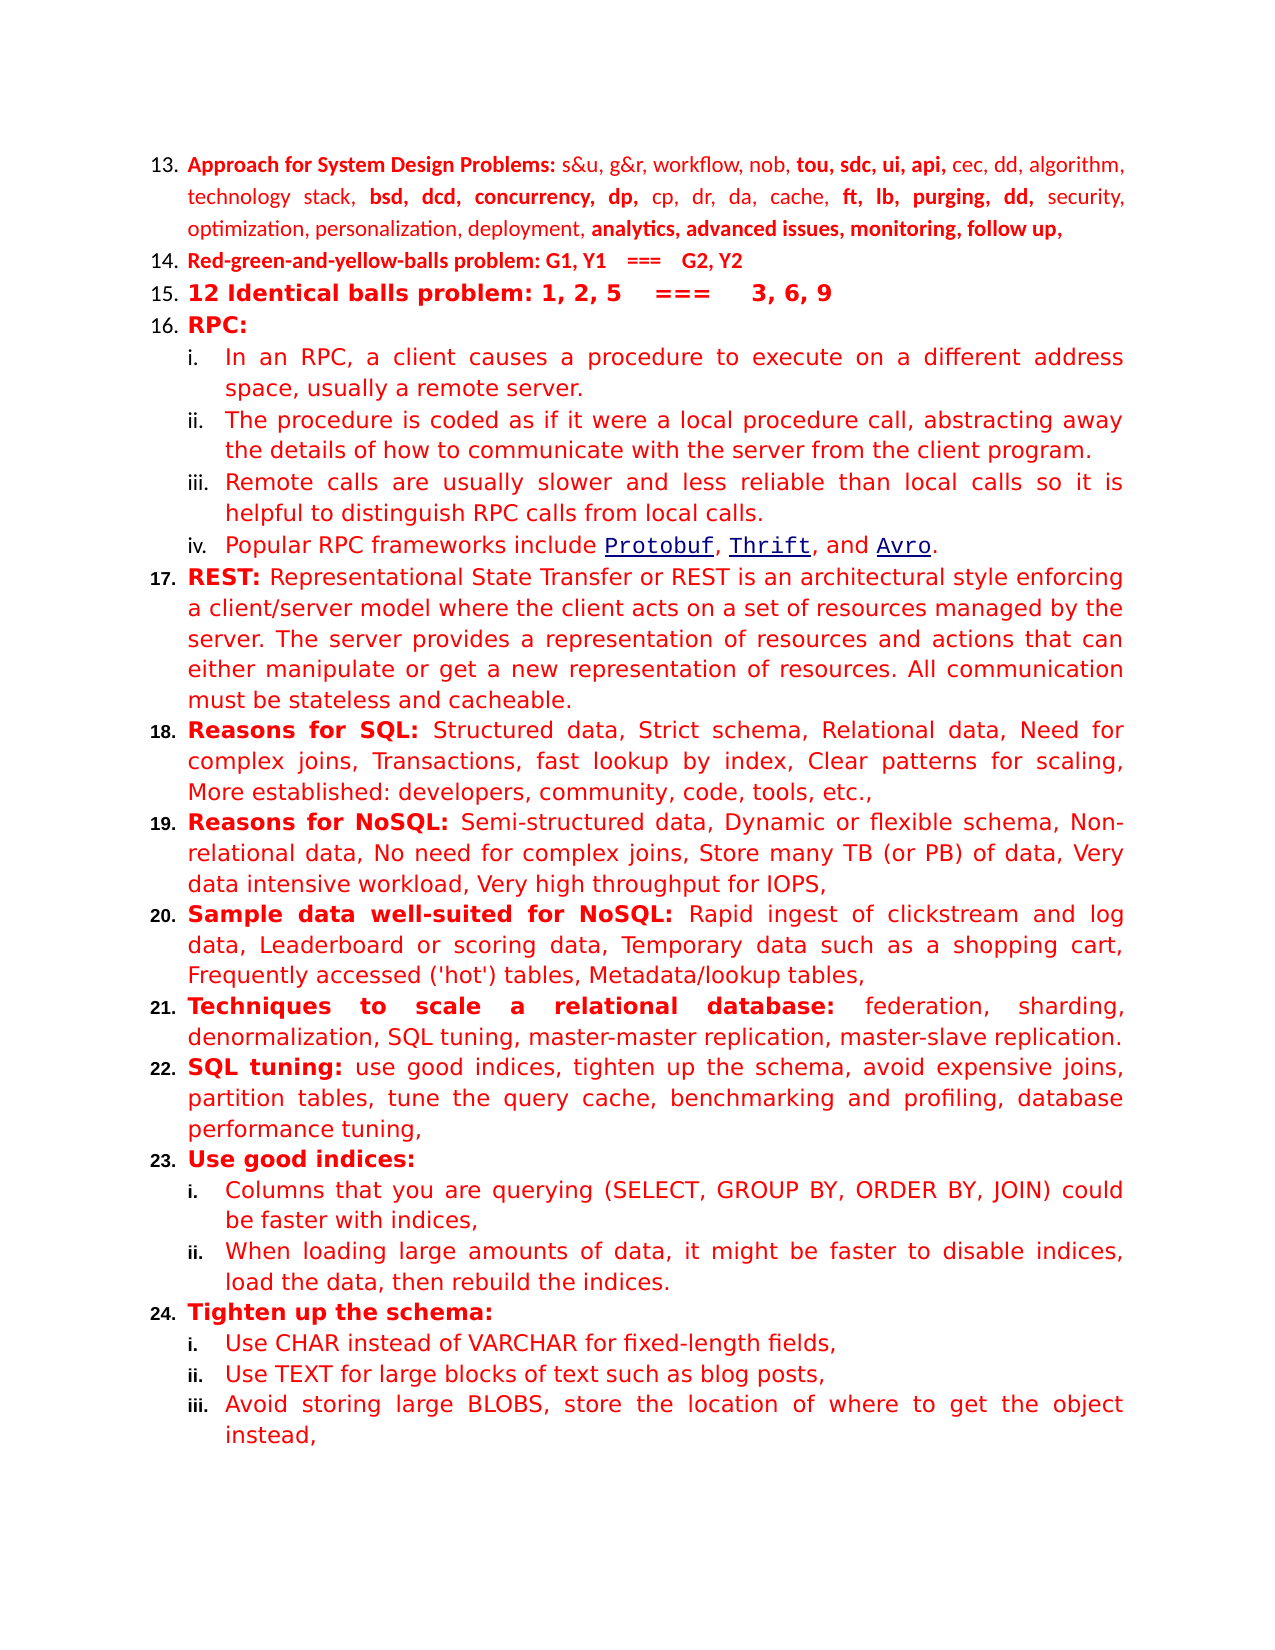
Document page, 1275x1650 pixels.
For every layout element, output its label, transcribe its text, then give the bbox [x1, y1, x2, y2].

list SQL tuning: use good indices, tighten up the schema, avoid expensive joins, partition tables, tune the query cache, benchmarking and profiling, database performance tuning, [150, 1054, 1125, 1142]
list Use CHAR instead of VARCHAR for fixed-length fields, [187, 1330, 1125, 1357]
list Popular RPC frameworks include Protobuf, Thrift, and Avro. [187, 531, 1125, 560]
list Avoid storing large BLOBS, store the location of where to get the object instead, [187, 1391, 1125, 1449]
list Remote calls are usually slower and less reliable than local calls so it is helpful to distinguish RPC calls from local calls. [187, 468, 1125, 527]
list Techniques to scale a relational database: federation, sharding, denormalization, SQL tuning, master-master replication, master-slave replication. [150, 993, 1125, 1051]
list REST: Representational State Transfer or REST is an architectural style enforcing a client/server model where the client acts on a set of resources managed by the server. The server provides a representation of resources and actions that can either manipulate or get a new representation of resources. All communication must be stateless and cacheable. [150, 564, 1125, 714]
list RPC: [150, 311, 1125, 339]
list 12 Identical balls problem: 1, 2, 5 === 3, 6, 9 [150, 279, 1125, 307]
list The procedure is coded as if it were a local procedure call, abstracting away the details of how to communicate with the server from the client program. [187, 406, 1125, 464]
list Reasons for NoSQL: Semi-structured data, Dynamic or flexible schema, Non-relational data, No need for complex joins, Store many TB (or PB) of data, Very data intensive workload, Very high throughput for IOPS, [150, 809, 1125, 897]
list Tighten up the schema: [150, 1299, 1125, 1326]
list Approach for System Design Problems: s&u, g&r, workflow, nob, tou, sdc, ui, api, cec, dd, algorithm, technology stack, bsd, dcd, concurrency, dp, cp, dr, da, cache, ft, lb, purging, dd, security, optimization, personalization, deployment, analytics, advanced issues, monitoring, follow up, [150, 150, 1125, 242]
list Reasons for SQL: Structured data, Strict schema, Relational data, Need for complex joins, Transactions, fast lookup by index, Clear patterns for scaling, More established: developers, community, code, tools, etc., [150, 718, 1125, 806]
list In an RPC, a client causes a procedure to execute on a different address space, usually a remote server. [187, 343, 1125, 402]
list Use TEXT for large blocks of text such as blog posts, [187, 1361, 1125, 1387]
list When loading large amounts of data, it might be faster to disable indices, load the data, then rebuild the indices. [187, 1238, 1125, 1296]
list Columns that you are querying (SELECT, GROUP BY, ORDER BY, JOIN) could be faster with indices, [187, 1177, 1125, 1234]
list Red-green-and-yellow-balls problem: G1, Y1 === G2, Y2 [150, 247, 1125, 274]
list Sample data well-suited for NoSQL: Rapid ingest of clickstream and log data, Leaderboard or scoring data, Temporary data such as a shopping cart, Frequently accessed ('hot') tables, Metadata/lookup tables, [150, 901, 1125, 989]
list Use good indices: [150, 1146, 1125, 1173]
